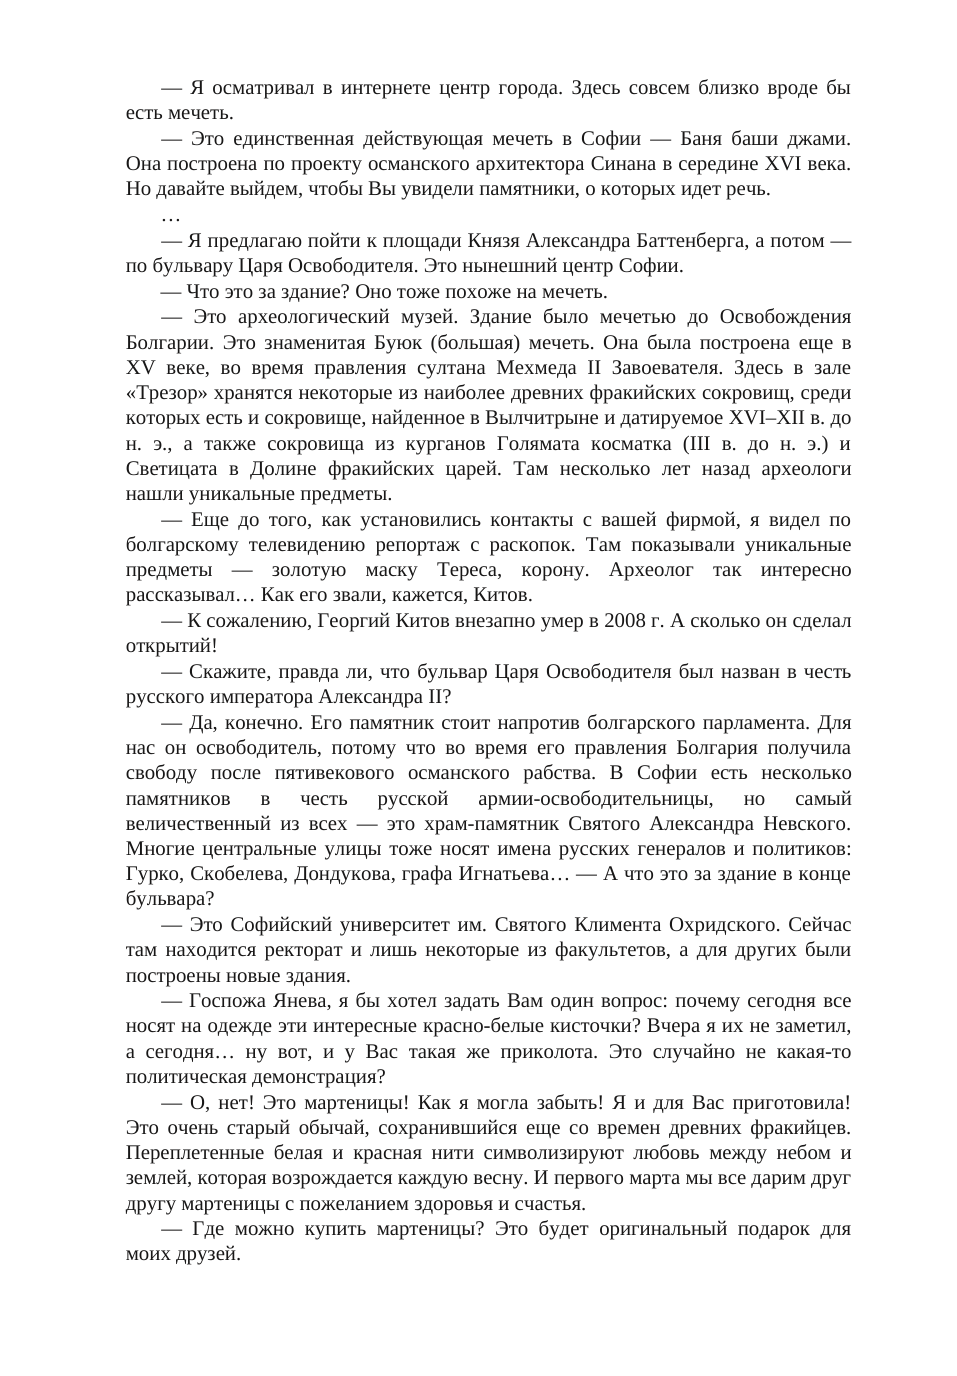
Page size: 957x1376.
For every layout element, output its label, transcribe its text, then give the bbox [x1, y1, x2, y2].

text — Еще до того, как установились контакты с вашей фирмой, я видел по болгарскому телевидению репортаж с раскопок. Там показывали уникальные предметы — золотую маску Тереса, корону. Археолог так интересно рассказывал… Как его звали, кажется, Китов. [126, 507, 852, 606]
text — Да, конечно. Его памятник стоит напротив болгарского парламента. Для нас он освободитель, потому что во время его правления Болгария получила свободу после пятивекового османского рабства. В Софии есть несколько памятников в честь русской армии-освободительницы, но самый величественный из всех — это храм-памятник Святого Александра Невского. Многие центральные улицы тоже носят имена русских генералов и политиков: Гурко, Скобелева, Дондукова, графа Игнатьева… — А что это за здание в конце бульвара? [126, 710, 852, 910]
text — О, нет! Это мартеницы! Как я могла забыть! Я и для Вас приготовила! Это очень старый обычай, сохранившийся еще со времен древних фракийцев. Переплетенные белая и красная нити символизируют любовь между небом и землей, которая возрождается каждую весну. И первого марта мы все дарим друг другу мартеницы с пожеланием здоровья и счастья. [126, 1089, 852, 1214]
text — Я осматривал в интернете центр города. Здесь совсем близко вроде бы есть мечеть. [126, 75, 852, 124]
text — Скажите, правда ли, что бульвар Царя Освободителя был назван в честь русского императора Александра II? [126, 659, 852, 708]
text — Это Софийский университет им. Святого Климента Охридского. Сейчас там находится ректорат и лишь некоторые из факультетов, а для других были построены новые здания. [126, 912, 852, 987]
text — К сожалению, Георгий Китов внезапно умер в 2008 г. А сколько он сделал открытий! [126, 608, 852, 657]
text … [160, 202, 852, 226]
text — Что это за здание? Оно тоже похоже на мечеть. [160, 279, 852, 303]
text — Это единственная действующая мечеть в Софии — Баня баши джами. Она построена по проекту османского архитектора Синана в середине XVI века. Но давайте выйдем, чтобы Вы увидели памятники, о которых идет речь. [126, 126, 852, 200]
text — Где можно купить мартеницы? Это будет оригинальный подарок для моих друзей. [126, 1216, 852, 1265]
text — Я предлагаю пойти к площади Князя Александра Баттенберга, а потом — по бульвару Царя Освободителя. Это нынешний центр Софии. [126, 228, 852, 277]
text — Это археологический музей. Здание было мечетью до Освобождения Болгарии. Это знаменитая Буюк (большая) мечеть. Она была построена еще в XV веке, во время правления султана Мехмеда II Завоевателя. Здесь в зале «Трезор» хранятся некоторые из наиболее древних фракийских сокровищ, среди которых есть и сокровище, найденное в Вылчитрыне и датируемое XVI–XII в. до н. э., а также сокровища из курганов Голямата косматка (III в. до н. э.) и Светицата в Долине фракийских царей. Там несколько лет назад археологи нашли уникальные предметы. [126, 304, 852, 505]
text — Госпожа Янева, я бы хотел задать Вам один вопрос: почему сегодня все носят на одежде эти интересные красно-белые кисточки? Вчера я их не заметил, а сегодня… ну вот, и у Вас такая же приколота. Это случайно не какая-то политическая демонстрация? [126, 988, 852, 1088]
